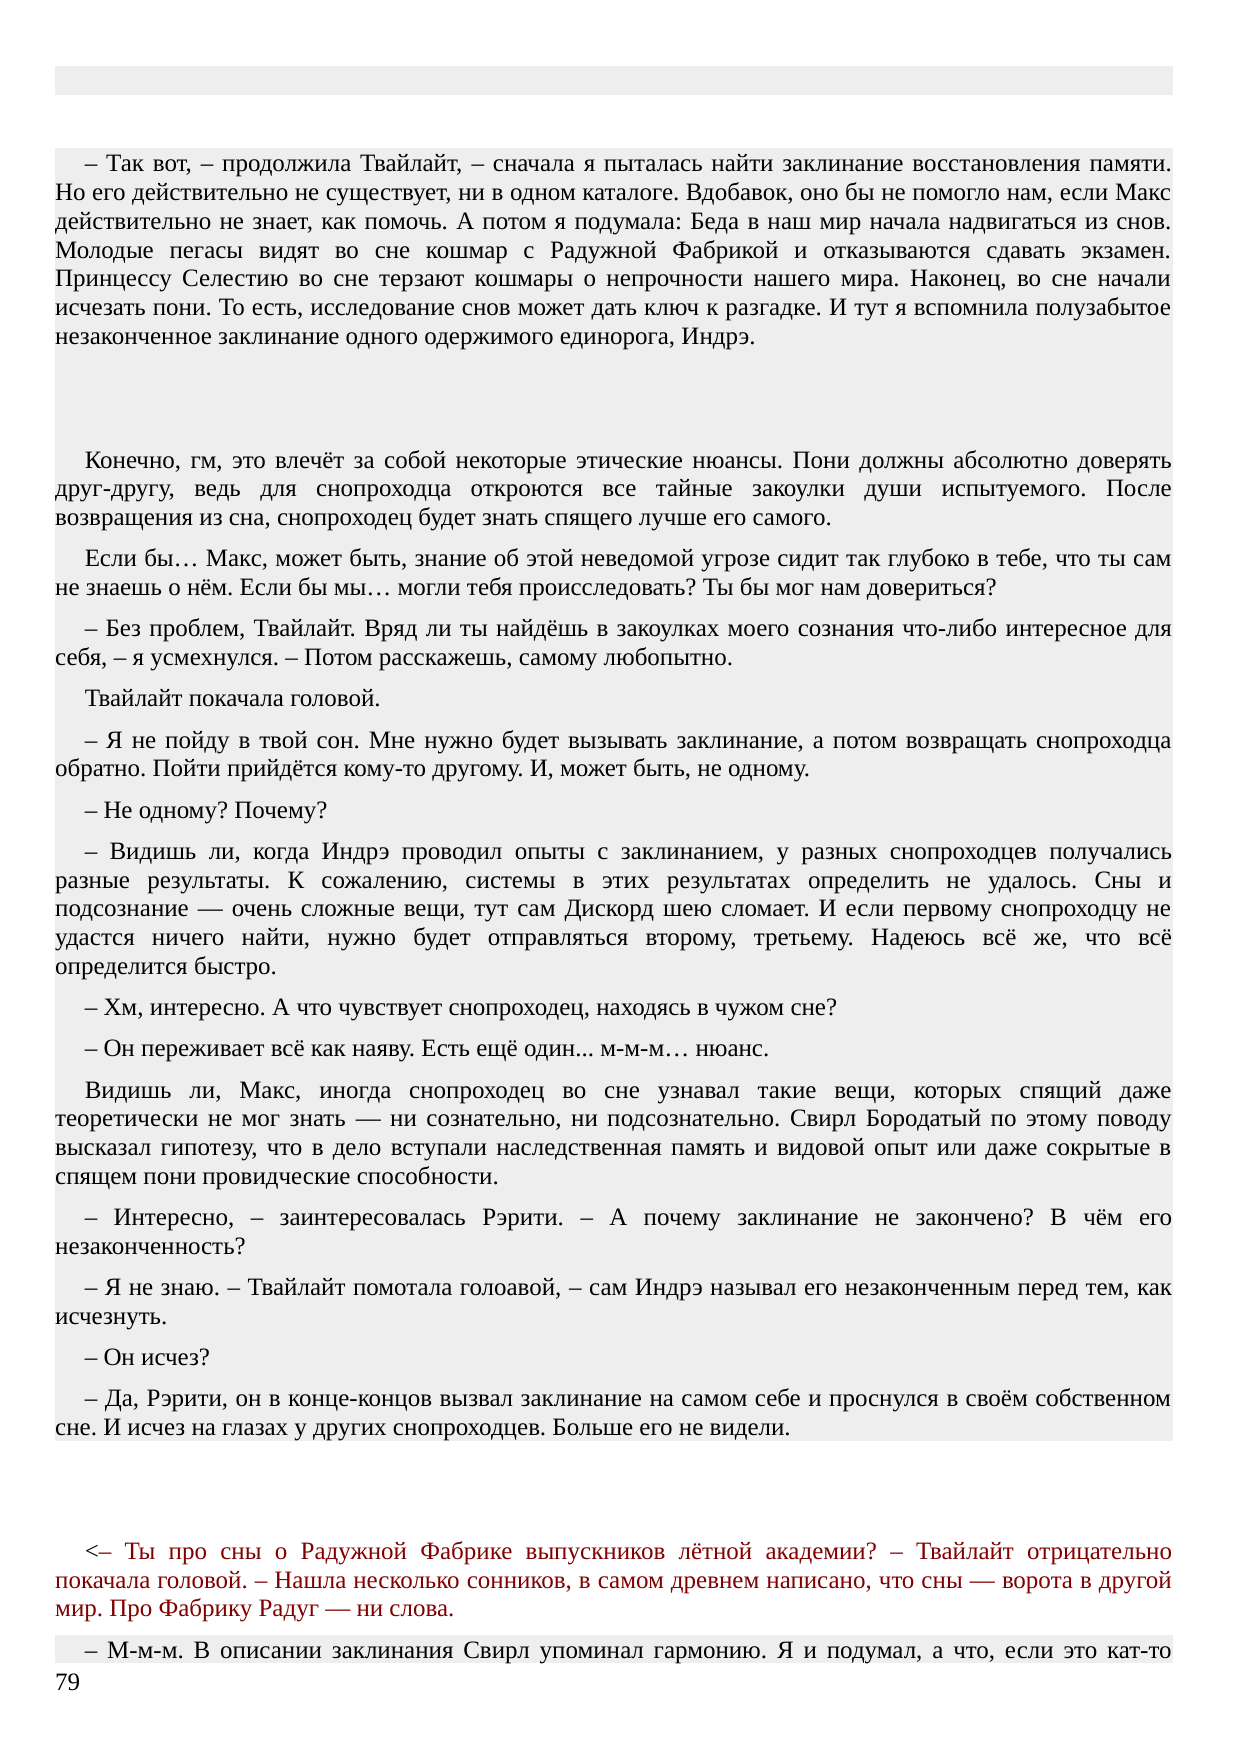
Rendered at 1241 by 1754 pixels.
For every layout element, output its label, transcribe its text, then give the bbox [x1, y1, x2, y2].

text – Я не пойду в твой сон. Мне нужно будет вызывать заклинание, а потом возвращать снопроходца обратно. Пойти прийдётся кому-то другому. И, может быть, не одному. [55, 725, 1173, 782]
text – Я не знаю. – Твайлайт помотала голоавой, – сам Индрэ называл его незаконченным перед тем, как исчезнуть. [55, 1272, 1173, 1330]
text Если бы… Макс, может быть, знание об этой неведомой угрозе сидит так глубоко в тебе, что ты сам не знаешь о нём. Если бы мы… могли тебя происследовать? Ты бы мог нам довериться? [55, 543, 1173, 601]
text – Интересно, – заинтересовалась Рэрити. – А почему заклинание не закончено? В чём его незаконченность? [55, 1202, 1173, 1260]
text <– Ты про сны о Радужной Фабрике выпускников лётной академии? – Твайлайт отрицательно покачала головой. – Нашла несколько сонников, в самом древнем написано, что сны — ворота в другой мир. Про Фабрику Радуг — ни слова. [55, 1536, 1173, 1622]
text – Так вот, – продолжила Твайлайт, – сначала я пыталась найти заклинание восстановления памяти. Но его действительно не существует, ни в одном каталоге. Вдобавок, оно бы не помогло нам, если Макс действительно не знает, как помочь. А потом я подумала: Беда в наш мир начала надвигаться из снов. Молодые пегасы видят во сне кошмар с Радужной Фабрикой и отказываются сдавать экзамен. Принцессу Селестию во сне терзают кошмары о непрочности нашего мира. Наконец, во сне начали исчезать пони. То есть, исследование снов может дать ключ к разгадке. И тут я вспомнила полузабытое незаконченное заклинание одного одержимого единорога, Индрэ. [55, 148, 1173, 350]
text Видишь ли, Макс, иногда снопроходец во сне узнавал такие вещи, которых спящий даже теоретически не мог знать — ни сознательно, ни подсознательно. Свирл Бородатый по этому поводу высказал гипотезу, что в дело вступали наследственная память и видовой опыт или даже сокрытые в спящем пони провидческие способности. [55, 1075, 1173, 1190]
text – М-м-м. В описании заклинания Свирл упоминал гармонию. Я и подумал, а что, если это кат-то [55, 1635, 1173, 1663]
text – Без проблем, Твайлайт. Вряд ли ты найдёшь в закоулках моего сознания что-либо интересное для себя, – я усмехнулся. – Потом расскажешь, самому любопытно. [55, 613, 1173, 671]
text Конечно, гм, это влечёт за собой некоторые этические нюансы. Пони должны абсолютно доверять друг-другу, ведь для снопроходца откроются все тайные закоулки души испытуемого. После возвращения из сна, снопроходец будет знать спящего лучше его самого. [55, 445, 1173, 531]
text – Хм, интересно. А что чувствует снопроходец, находясь в чужом сне? [55, 992, 1173, 1021]
text – Видишь ли, когда Индрэ проводил опыты с заклинанием, у разных снопроходцев получались разные результаты. К сожалению, системы в этих результатах определить не удалось. Сны и подсознание — очень сложные вещи, тут сам Дискорд шею сломает. И если первому снопроходцу не удастся ничего найти, нужно будет отправляться второму, третьему. Надеюсь всё же, что всё определится быстро. [55, 836, 1173, 980]
text – Не одному? Почему? [55, 795, 1173, 823]
text Твайлайт покачала головой. [55, 683, 1173, 712]
text – Да, Рэрити, он в конце-концов вызвал заклинание на самом себе и проснулся в своём собственном сне. И исчез на глазах у других снопроходцев. Больше его не видели. [55, 1383, 1173, 1441]
text – Он переживает всё как наяву. Есть ещё один... м-м-м… нюанс. [55, 1033, 1173, 1062]
text – Он исчез? [55, 1342, 1173, 1371]
